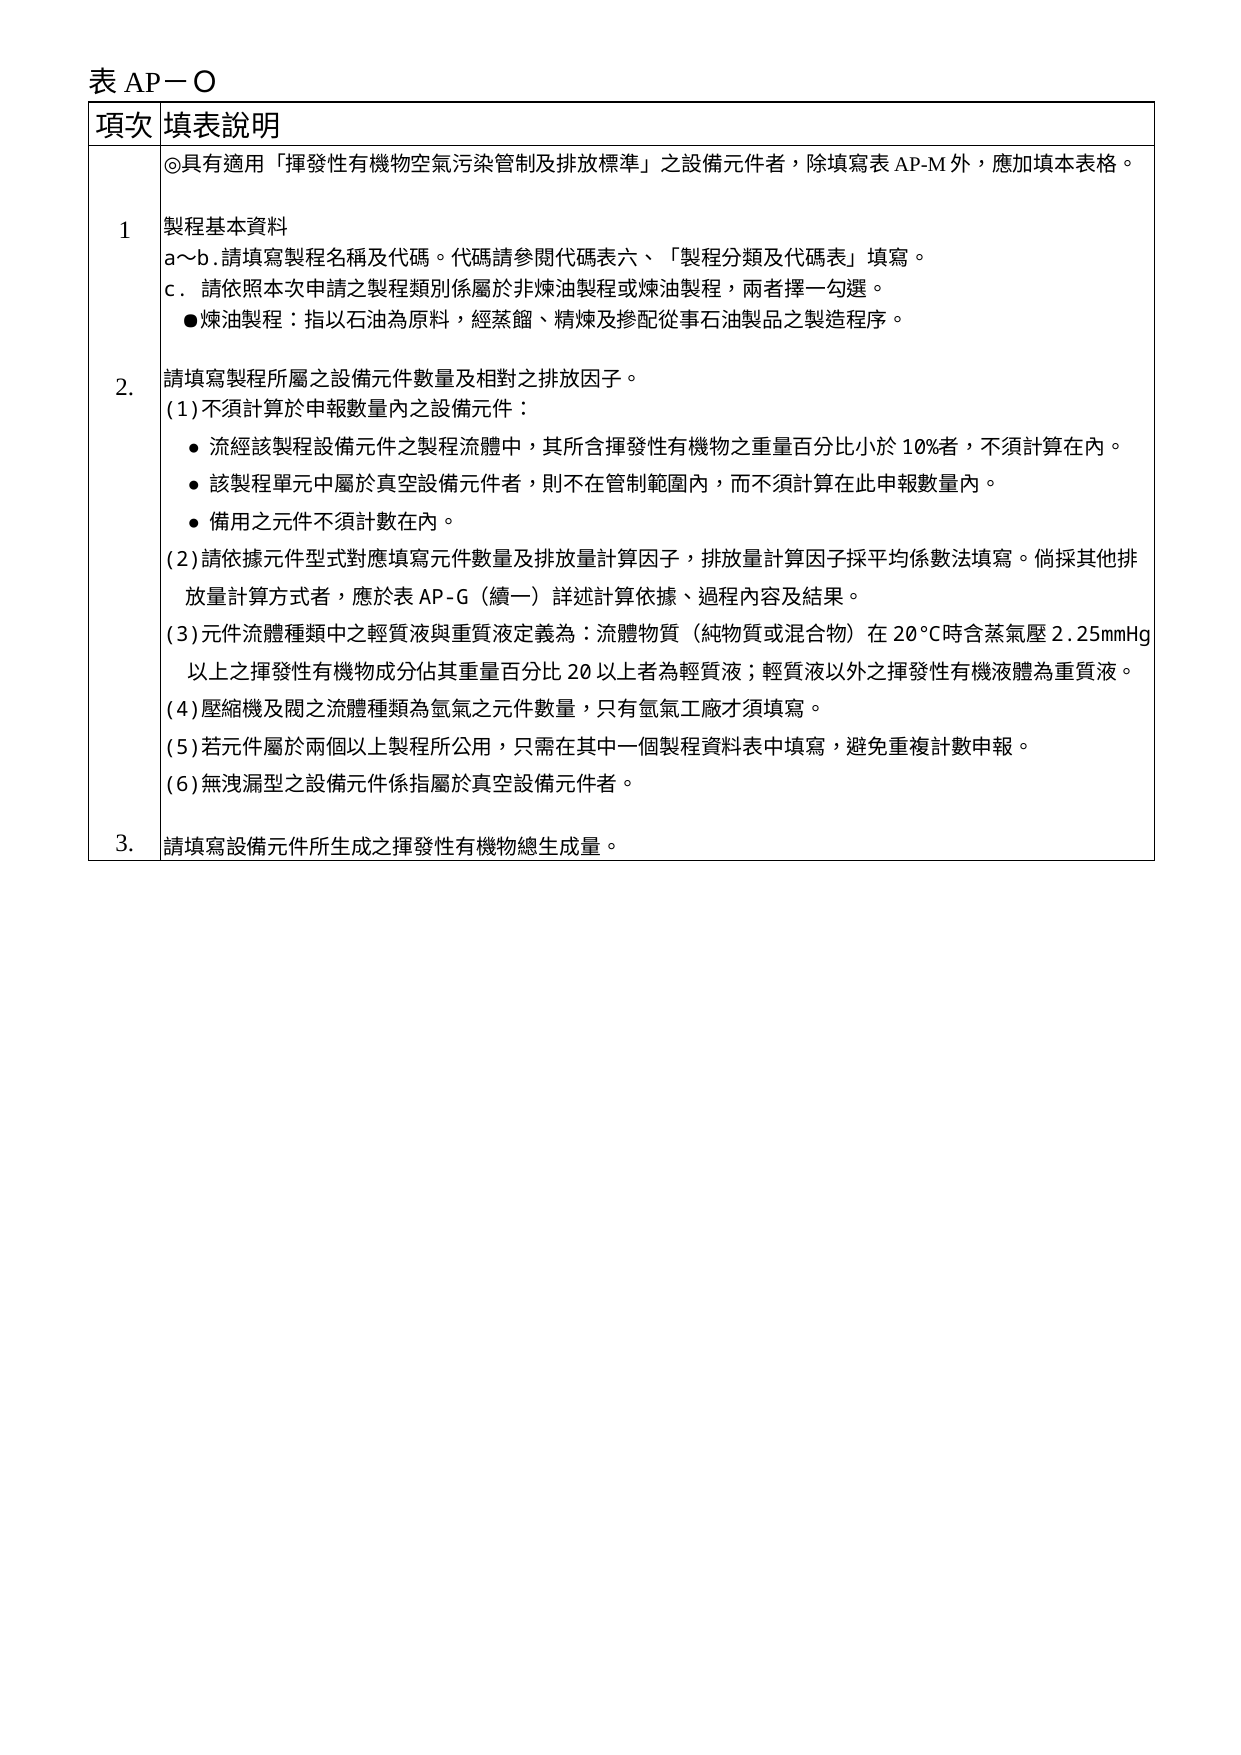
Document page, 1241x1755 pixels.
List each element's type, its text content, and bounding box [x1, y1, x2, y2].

table_header 項次 [89, 103, 160, 145]
text 表AP－Ｏ [89, 59, 1163, 101]
table_cell 1 2. 3. [89, 146, 160, 860]
table_cell ◎具有適用「揮發性有機物空氣污染管制及排放標準」之設備元件者，除填寫表AP-M外，應加填本表格。 製程基本資料 a～b.請填寫製程名稱及代碼。代碼請參閱代碼表六、「製程分類及代碼表」填寫。 c. 請依照本次申請之製程類別係屬於非煉油製程或煉油製程，兩者擇一勾選。 煉油製程：指以石油為原料，經蒸餾、精煉及摻配從事石油製品之製造程序。 請填寫製程所屬之設備元件數量及相對之排放因子。 (1)不須計算於申報數量內之設備元件： 流經該製程設備元件之製程流體中，其所含揮發性有機物之重量百分比小於10%者，不須計算在內。 該製程單元中屬於真空設備元件者，則不在管制範圍內，而不須計算在此申報數量內。 備用之元件不須計數在內。 (2)請依據元件型式對應填寫元件數量及排放量計算因子，排放量計算因子採平均係數法填寫。倘採其他排放量計算方式者，應於表AP-G（續一）詳述計算依據、過程內容及結果。 (3)元件流體種類中之輕質液與重質液定義為：流體物質（純物質或混合物）在20℃時含蒸氣壓2.25mmHg以上之揮發性有機物成分佔其重量百分比20以上者為輕質液；輕質液以外之揮發性有機液體為重質液。 (4)壓縮機及閥之流體種類為氫氣之元件數量，只有氫氣工廠才須填寫。 (5)若元件屬於兩個以上製程所公用，只需在其中一個製程資料表中填寫，避免重複計數申報。 (6)無洩漏型之設備元件係指屬於真空設備元件者。 請填寫設備元件所生成之揮發性有機物總生成量。 [161, 146, 1154, 860]
table_header 填表說明 [161, 103, 1154, 145]
